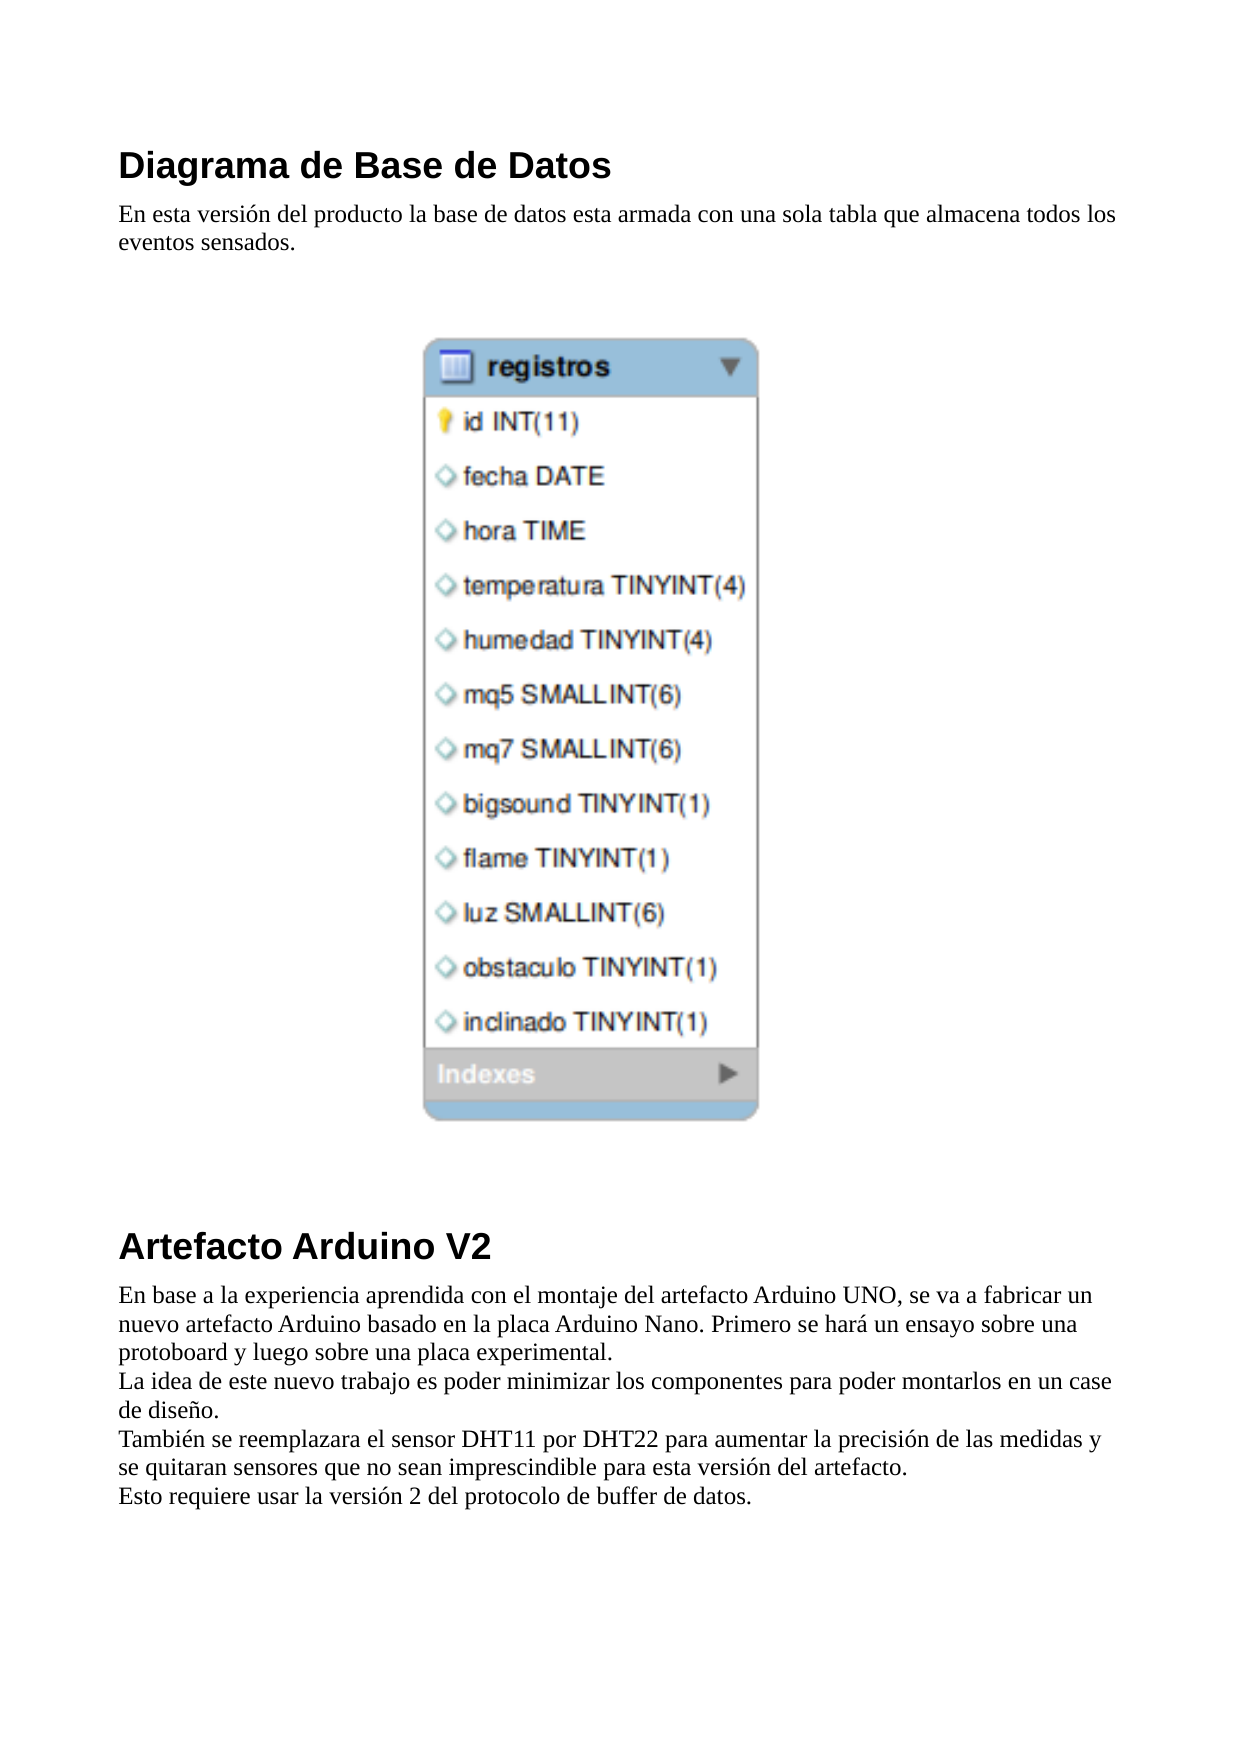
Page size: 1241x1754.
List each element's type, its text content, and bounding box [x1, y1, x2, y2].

text En base a la experiencia aprendida con el montaje del artefacto Arduino UNO, se va a fabricar un nuevo artefacto Arduino basado en la placa Arduino Nano. Primero se hará un ensayo sobre una protoboard y luego sobre una placa experimental. [118, 1280, 1122, 1366]
text La idea de este nuevo trabajo es poder minimizar los componentes para poder montarlos en un case de diseño. [118, 1366, 1122, 1424]
text En esta versión del producto la base de datos esta armada con una sola tabla que almacena todos los eventos sensados. [118, 199, 1122, 256]
text También se reemplazara el sensor DHT11 por DHT22 para aumentar la precisión de las medidas y se quitaran sensores que no sean imprescindible para esta versión del artefacto. [118, 1424, 1122, 1481]
picture [400, 315, 781, 1143]
text Esto requiere usar la versión 2 del protocolo de buffer de datos. [118, 1481, 1122, 1510]
subtitle Artefacto Arduino V2 [118, 1224, 1122, 1267]
subtitle Diagrama de Base de Datos [118, 143, 1122, 186]
